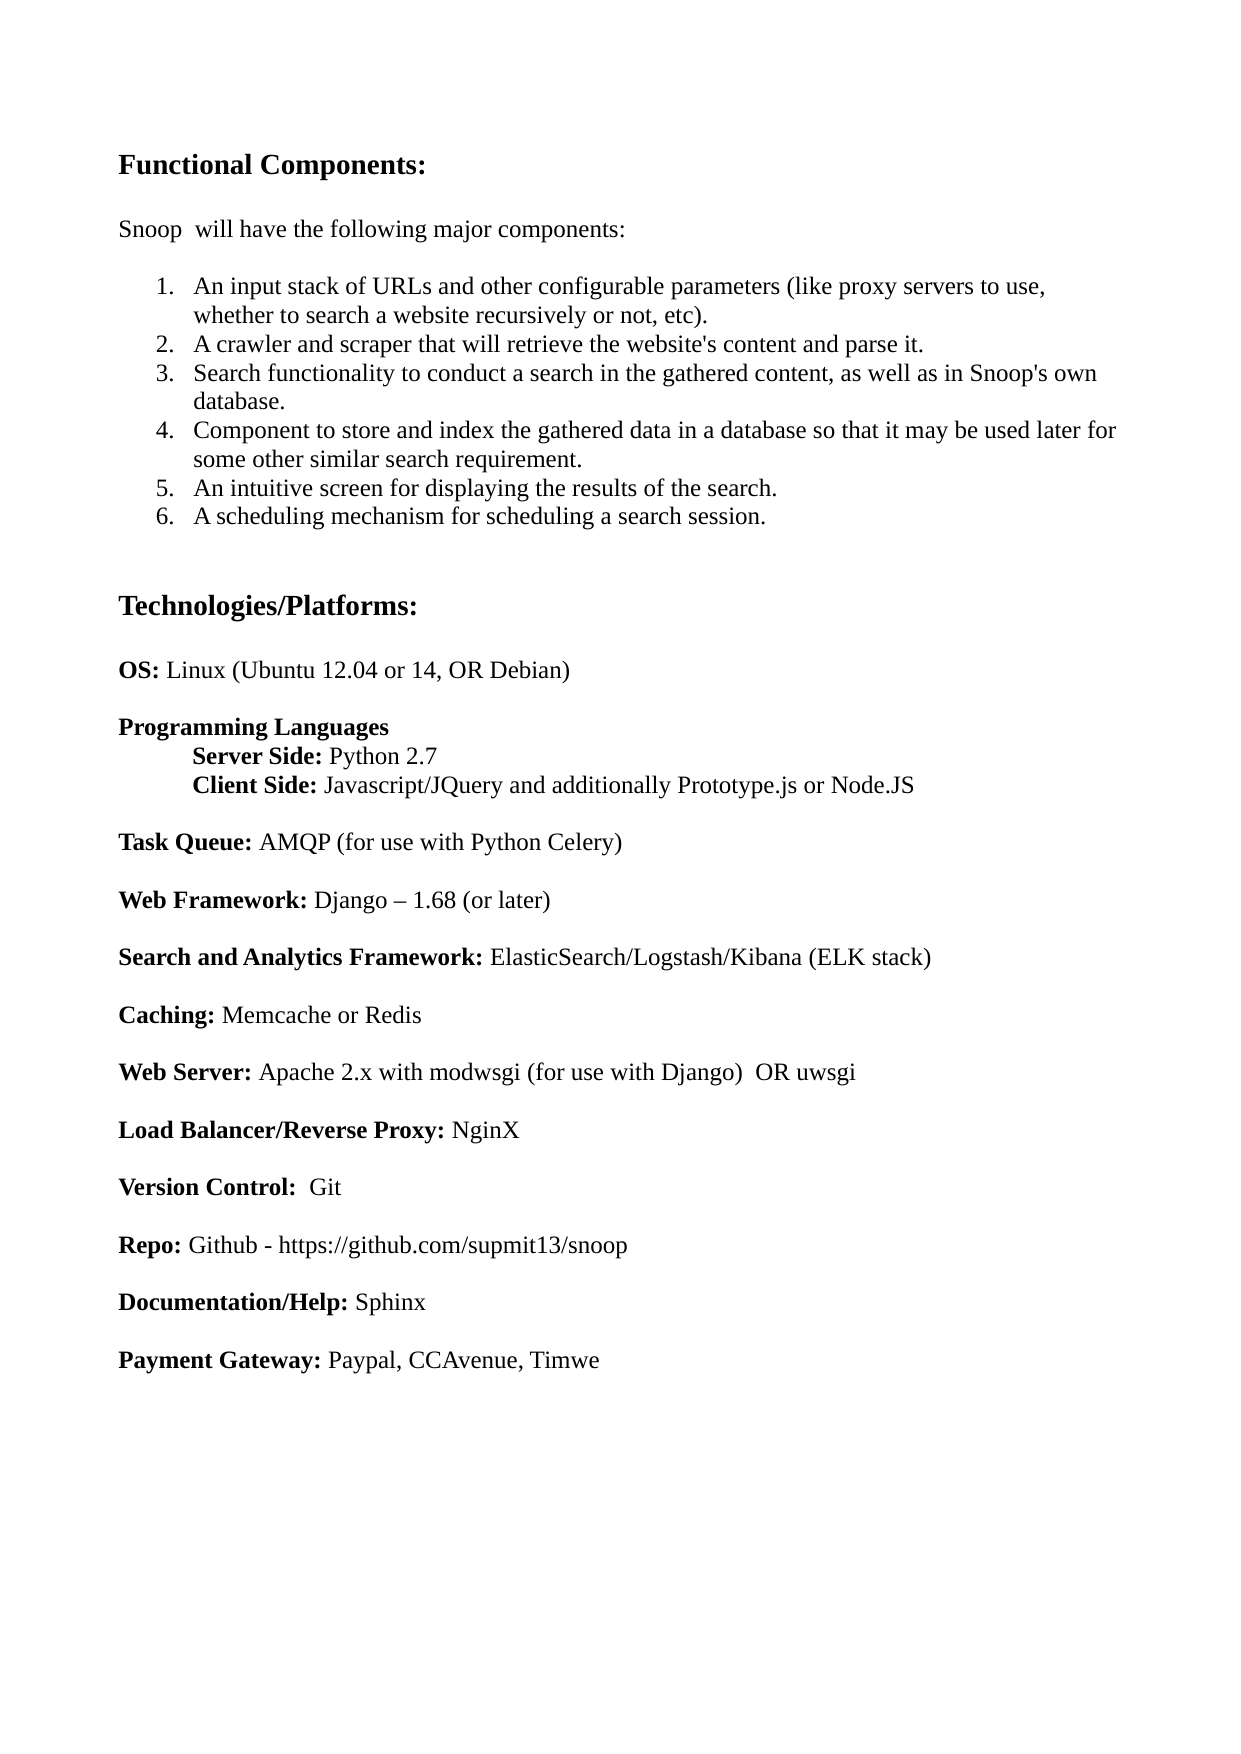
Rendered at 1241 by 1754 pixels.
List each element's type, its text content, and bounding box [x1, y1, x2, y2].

text Functional Components: [118, 147, 1122, 180]
text Payment Gateway: Paypal, CCAvenue, Timwe [118, 1345, 1122, 1373]
text Version Control: Git [118, 1172, 1122, 1201]
list A scheduling mechanism for scheduling a search session. [156, 501, 1122, 530]
text Repo: Github - https://github.com/supmit13/snoop [118, 1230, 1122, 1258]
text Load Balancer/Reverse Proxy: NginX [118, 1115, 1122, 1143]
text Snoop will have the following major components: [118, 214, 1122, 243]
text Programming Languages [118, 712, 1122, 741]
text Server Side: Python 2.7 [118, 741, 1122, 770]
list Component to store and index the gathered data in a database so that it may be used later for some other similar search requirement. [156, 415, 1122, 473]
text Task Queue: AMQP (for use with Python Celery) [118, 827, 1122, 856]
list An intuitive screen for displaying the results of the search. [156, 473, 1122, 501]
text Search and Analytics Framework: ElasticSearch/Logstash/Kibana (ELK stack) [118, 942, 1122, 971]
list A crawler and scraper that will retrieve the website's content and parse it. [156, 329, 1122, 358]
text Web Server: Apache 2.x with modwsgi (for use with Django) OR uwsgi [118, 1057, 1122, 1086]
text Client Side: Javascript/JQuery and additionally Prototype.js or Node.JS [118, 770, 1122, 798]
list Search functionality to conduct a search in the gathered content, as well as in Snoop's own database. [156, 358, 1122, 415]
list An input stack of URLs and other configurable parameters (like proxy servers to use, whether to search a website recursively or not, etc). [156, 271, 1122, 329]
text Technologies/Platforms: [118, 588, 1122, 621]
text Caching: Memcache or Redis [118, 1000, 1122, 1028]
text OS: Linux (Ubuntu 12.04 or 14, OR Debian) [118, 655, 1122, 683]
text Web Framework: Django – 1.68 (or later) [118, 885, 1122, 913]
text Documentation/Help: Sphinx [118, 1287, 1122, 1316]
